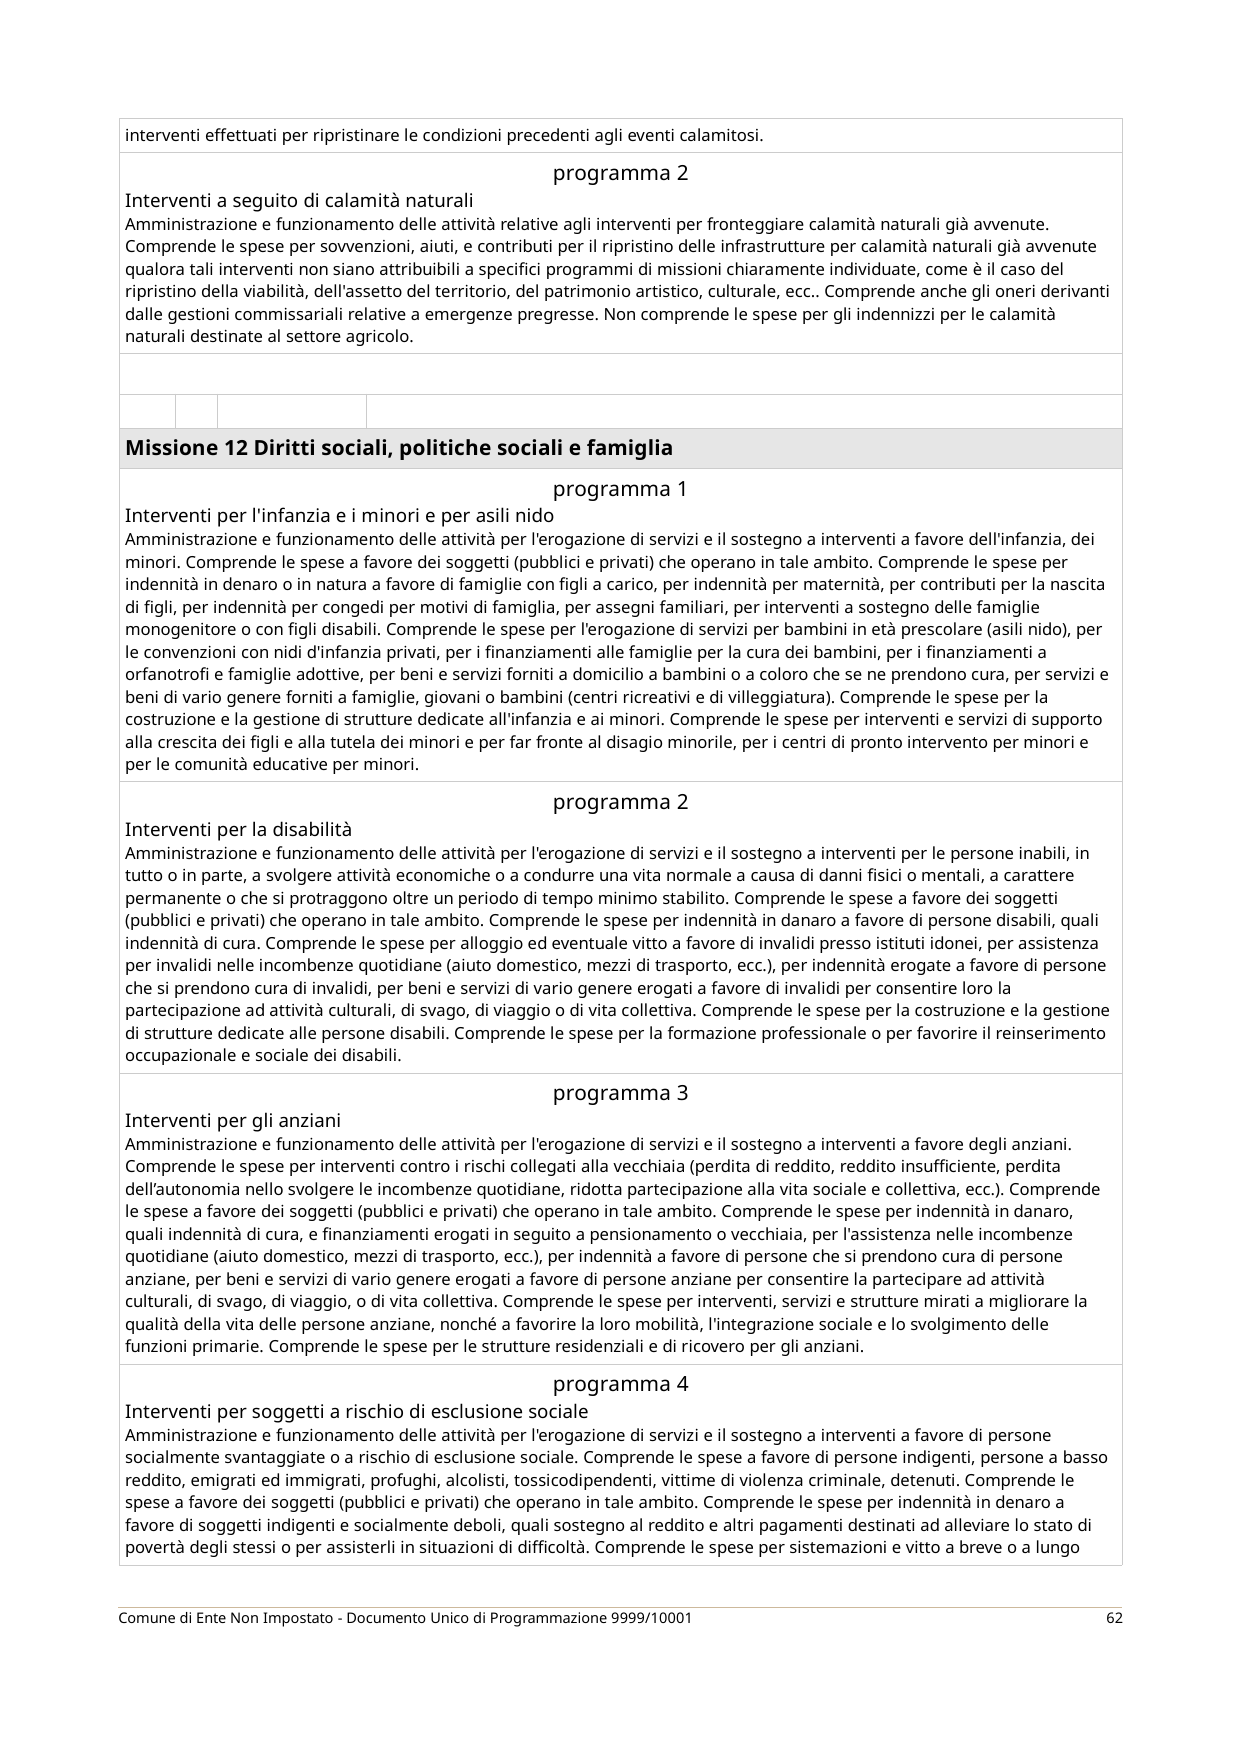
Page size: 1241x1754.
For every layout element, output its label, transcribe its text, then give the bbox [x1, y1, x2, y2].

table_cell Missione 12 Diritti sociali, politiche sociali e famiglia [120, 429, 1122, 468]
table_cell [367, 395, 1122, 427]
table_cell programma 3 Interventi per gli anziani Amministrazione e funzionamento delle attività per l'erogazione di servizi e il sostegno a interventi a favore degli anziani. Comprende le spese per interventi contro i rischi collegati alla vecchiaia (perdita di reddito, reddito insufficiente, perdita dell’autonomia nello svolgere le incombenze quotidiane, ridotta partecipazione alla vita sociale e collettiva, ecc.). Comprende le spese a favore dei soggetti (pubblici e privati) che operano in tale ambito. Comprende le spese per indennità in danaro, quali indennità di cura, e finanziamenti erogati in seguito a pensionamento o vecchiaia, per l'assistenza nelle incombenze quotidiane (aiuto domestico, mezzi di trasporto, ecc.), per indennità a favore di persone che si prendono cura di persone anziane, per beni e servizi di vario genere erogati a favore di persone anziane per consentire la partecipare ad attività culturali, di svago, di viaggio, o di vita collettiva. Comprende le spese per interventi, servizi e strutture mirati a migliorare la qualità della vita delle persone anziane, nonché a favorire la loro mobilità, l'integrazione sociale e lo svolgimento delle funzioni primarie. Comprende le spese per le strutture residenziali e di ricovero per gli anziani. [120, 1074, 1122, 1363]
table_cell programma 2 Interventi a seguito di calamità naturali Amministrazione e funzionamento delle attività relative agli interventi per fronteggiare calamità naturali già avvenute. Comprende le spese per sovvenzioni, aiuti, e contributi per il ripristino delle infrastrutture per calamità naturali già avvenute qualora tali interventi non siano attribuibili a specifici programmi di missioni chiaramente individuate, come è il caso del ripristino della viabilità, dell'assetto del territorio, del patrimonio artistico, culturale, ecc.. Comprende anche gli oneri derivanti dalle gestioni commissariali relative a emergenze pregresse. Non comprende le spese per gli indennizzi per le calamità naturali destinate al settore agricolo. [120, 153, 1122, 353]
table_cell [120, 354, 1122, 393]
table_cell [218, 395, 366, 427]
table_cell programma 2 Interventi per la disabilità Amministrazione e funzionamento delle attività per l'erogazione di servizi e il sostegno a interventi per le persone inabili, in tutto o in parte, a svolgere attività economiche o a condurre una vita normale a causa di danni fisici o mentali, a carattere permanente o che si protraggono oltre un periodo di tempo minimo stabilito. Comprende le spese a favore dei soggetti (pubblici e privati) che operano in tale ambito. Comprende le spese per indennità in danaro a favore di persone disabili, quali indennità di cura. Comprende le spese per alloggio ed eventuale vitto a favore di invalidi presso istituti idonei, per assistenza per invalidi nelle incombenze quotidiane (aiuto domestico, mezzi di trasporto, ecc.), per indennità erogate a favore di persone che si prendono cura di invalidi, per beni e servizi di vario genere erogati a favore di invalidi per consentire loro la partecipazione ad attività culturali, di svago, di viaggio o di vita collettiva. Comprende le spese per la costruzione e la gestione di strutture dedicate alle persone disabili. Comprende le spese per la formazione professionale o per favorire il reinserimento occupazionale e sociale dei disabili. [120, 782, 1122, 1072]
table_cell [176, 395, 217, 427]
table_cell programma 4 Interventi per soggetti a rischio di esclusione sociale Amministrazione e funzionamento delle attività per l'erogazione di servizi e il sostegno a interventi a favore di persone socialmente svantaggiate o a rischio di esclusione sociale. Comprende le spese a favore di persone indigenti, persone a basso reddito, emigrati ed immigrati, profughi, alcolisti, tossicodipendenti, vittime di violenza criminale, detenuti. Comprende le spese a favore dei soggetti (pubblici e privati) che operano in tale ambito. Comprende le spese per indennità in denaro a favore di soggetti indigenti e socialmente deboli, quali sostegno al reddito e altri pagamenti destinati ad alleviare lo stato di povertà degli stessi o per assisterli in situazioni di difficoltà. Comprende le spese per sistemazioni e vitto a breve o a lungo [120, 1365, 1122, 1565]
table_cell interventi effettuati per ripristinare le condizioni precedenti agli eventi calamitosi. [120, 119, 1122, 152]
table_cell [120, 395, 175, 427]
table_cell programma 1 Interventi per l'infanzia e i minori e per asili nido Amministrazione e funzionamento delle attività per l'erogazione di servizi e il sostegno a interventi a favore dell'infanzia, dei minori. Comprende le spese a favore dei soggetti (pubblici e privati) che operano in tale ambito. Comprende le spese per indennità in denaro o in natura a favore di famiglie con figli a carico, per indennità per maternità, per contributi per la nascita di figli, per indennità per congedi per motivi di famiglia, per assegni familiari, per interventi a sostegno delle famiglie monogenitore o con figli disabili. Comprende le spese per l'erogazione di servizi per bambini in età prescolare (asili nido), per le convenzioni con nidi d'infanzia privati, per i finanziamenti alle famiglie per la cura dei bambini, per i finanziamenti a orfanotrofi e famiglie adottive, per beni e servizi forniti a domicilio a bambini o a coloro che se ne prendono cura, per servizi e beni di vario genere forniti a famiglie, giovani o bambini (centri ricreativi e di villeggiatura). Comprende le spese per la costruzione e la gestione di strutture dedicate all'infanzia e ai minori. Comprende le spese per interventi e servizi di supporto alla crescita dei figli e alla tutela dei minori e per far fronte al disagio minorile, per i centri di pronto intervento per minori e per le comunità educative per minori. [120, 469, 1122, 781]
